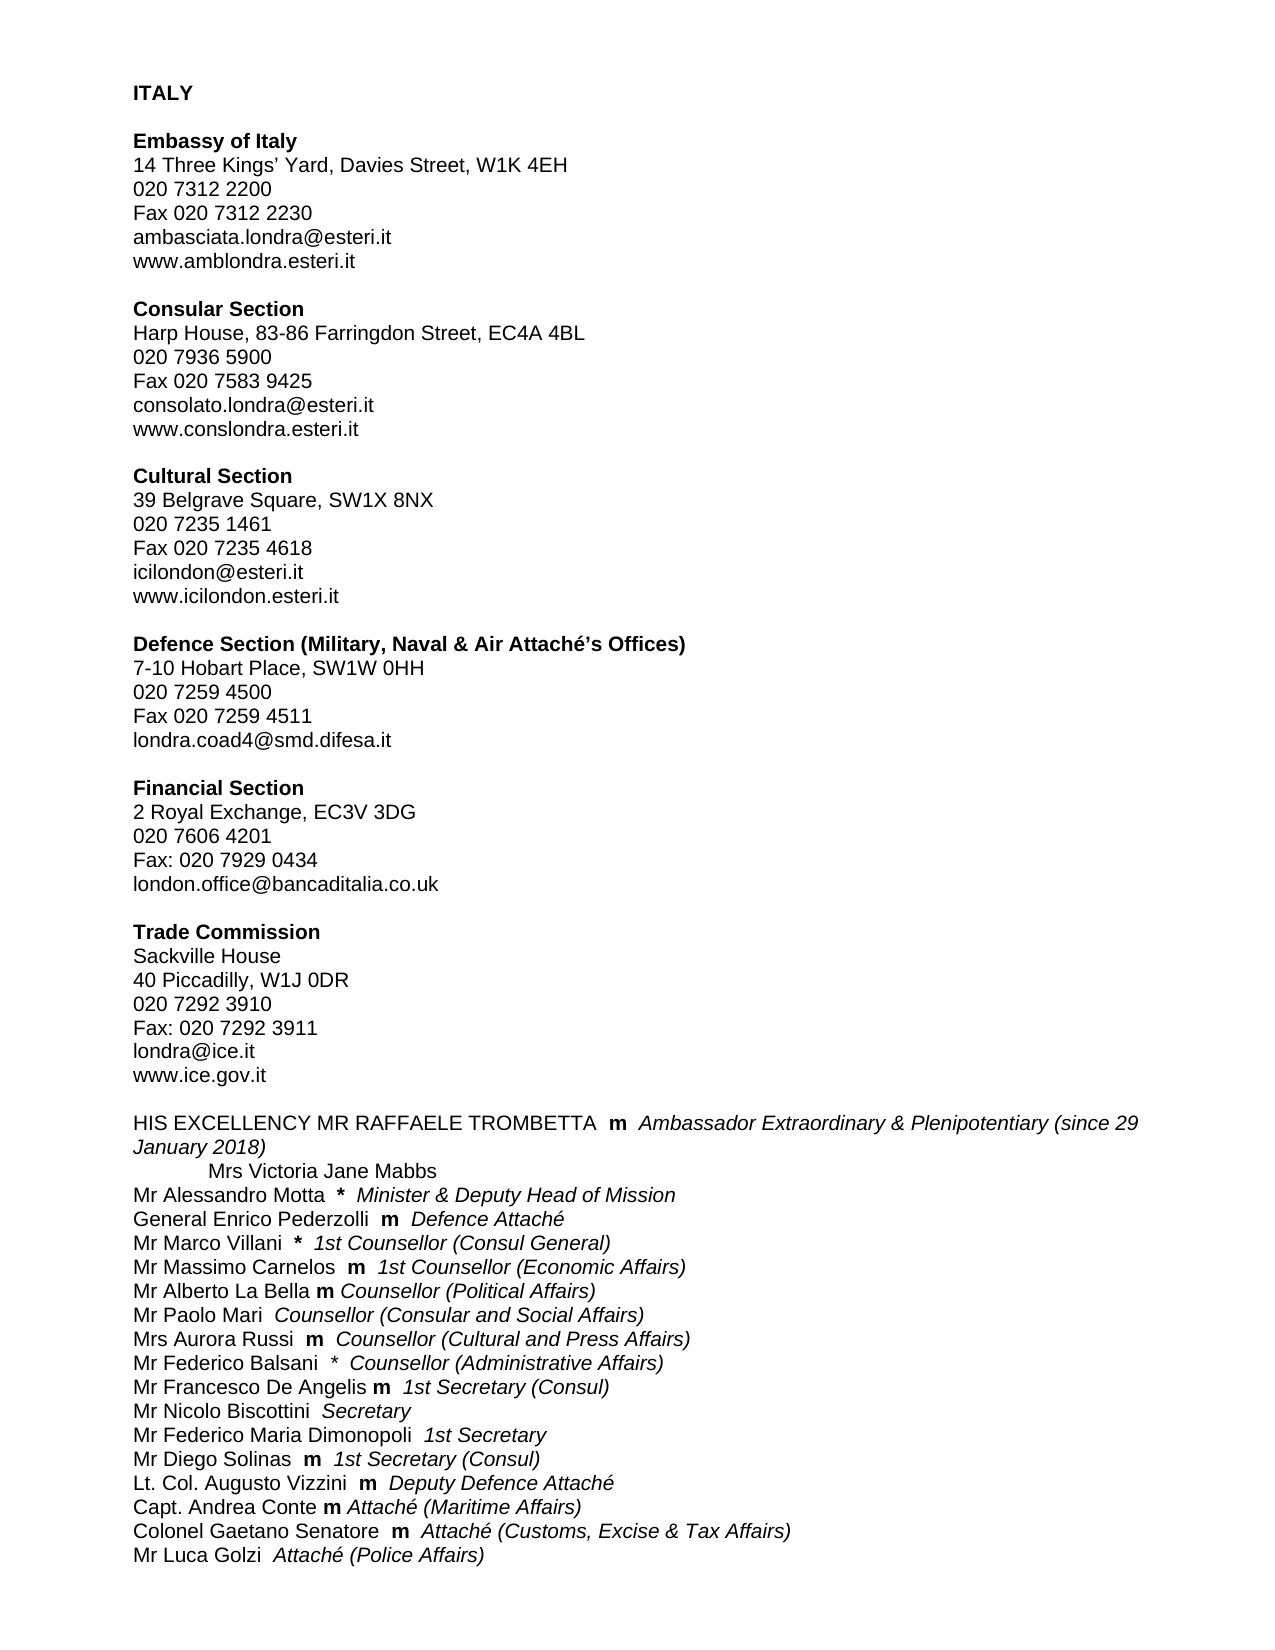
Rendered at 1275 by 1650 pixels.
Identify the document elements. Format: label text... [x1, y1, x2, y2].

text Defence Section (Military, Naval & Air Attaché’s Offices) [133, 632, 1181, 656]
text Consular Section [133, 297, 1181, 321]
text Embassy of Italy [133, 129, 1181, 153]
text Mr Massimo Carnelos m 1st Counsellor (Economic Affairs) [133, 1255, 1181, 1279]
text Lt. Col. Augusto Vizzini m Deputy Defence Attaché [133, 1471, 1181, 1494]
text londra.coad4@smd.difesa.it [133, 728, 1181, 752]
text ambasciata.londra@esteri.it [133, 225, 1181, 249]
text 14 Three Kings’ Yard, Davies Street, W1K 4EH [133, 153, 1181, 177]
text Mr Federico Maria Dimonopoli 1st Secretary [133, 1423, 1181, 1447]
text 39 Belgrave Square, SW1X 8NX [133, 488, 1181, 512]
text Capt. Andrea Conte m Attaché (Maritime Affairs) [133, 1494, 1181, 1518]
text london.office@bancaditalia.co.uk [133, 872, 1181, 896]
text Mr Nicolo Biscottini Secretary [133, 1399, 1181, 1423]
text londra@ice.it [133, 1039, 1181, 1063]
text Mr Francesco De Angelis m 1st Secretary (Consul) [133, 1375, 1181, 1399]
text Fax 020 7583 9425 [133, 368, 1181, 392]
text Fax 020 7312 2230 [133, 201, 1181, 225]
text consolato.londra@esteri.it [133, 392, 1181, 416]
text 020 7259 4500 [133, 680, 1181, 704]
text Cultural Section [133, 464, 1181, 488]
text Mr Marco Villani * 1st Counsellor (Consul General) [133, 1231, 1181, 1255]
text Fax: 020 7929 0434 [133, 848, 1181, 872]
text Financial Section [133, 776, 1181, 800]
text Mr Paolo Mari Counsellor (Consular and Social Affairs) [133, 1303, 1181, 1327]
text Fax: 020 7292 3911 [133, 1015, 1181, 1039]
text Mrs Victoria Jane Mabbs [133, 1159, 1181, 1183]
text 7-10 Hobart Place, SW1W 0HH [133, 656, 1181, 680]
text Fax 020 7259 4511 [133, 704, 1181, 728]
text 2 Royal Exchange, EC3V 3DG [133, 800, 1181, 824]
text www.icilondon.esteri.it [133, 584, 1181, 608]
text ITALY [133, 81, 1181, 105]
text Harp House, 83-86 Farringdon Street, EC4A 4BL [133, 321, 1181, 344]
text Mr Luca Golzi Attaché (Police Affairs) [133, 1542, 1181, 1566]
text Fax 020 7235 4618 [133, 536, 1181, 560]
text Mr Diego Solinas m 1st Secretary (Consul) [133, 1447, 1181, 1471]
text Mrs Aurora Russi m Counsellor (Cultural and Press Affairs) [133, 1327, 1181, 1351]
text Trade Commission [133, 919, 1181, 943]
text Mr Federico Balsani * Counsellor (Administrative Affairs) [133, 1351, 1181, 1375]
text 020 7292 3910 [133, 991, 1181, 1015]
text Colonel Gaetano Senatore m Attaché (Customs, Excise & Tax Affairs) [133, 1518, 1181, 1542]
text www.ice.gov.it [133, 1063, 1181, 1087]
text Mr Alessandro Motta * Minister & Deputy Head of Mission [133, 1183, 1181, 1207]
text General Enrico Pederzolli m Defence Attaché [133, 1207, 1181, 1231]
text Mr Alberto La Bella m Counsellor (Political Affairs) [133, 1279, 1181, 1303]
text 020 7606 4201 [133, 824, 1181, 848]
text 020 7312 2200 [133, 177, 1181, 201]
text HIS EXCELLENCY MR RAFFAELE TROMBETTA m Ambassador Extraordinary & Plenipotentiary (since 29 January 2018) [133, 1111, 1181, 1159]
text 020 7936 5900 [133, 344, 1181, 368]
text 020 7235 1461 [133, 512, 1181, 536]
text www.conslondra.esteri.it [133, 416, 1181, 440]
text icilondon@esteri.it [133, 560, 1181, 584]
text www.amblondra.esteri.it [133, 249, 1181, 273]
text 40 Piccadilly, W1J 0DR [133, 967, 1181, 991]
text Sackville House [133, 943, 1181, 967]
